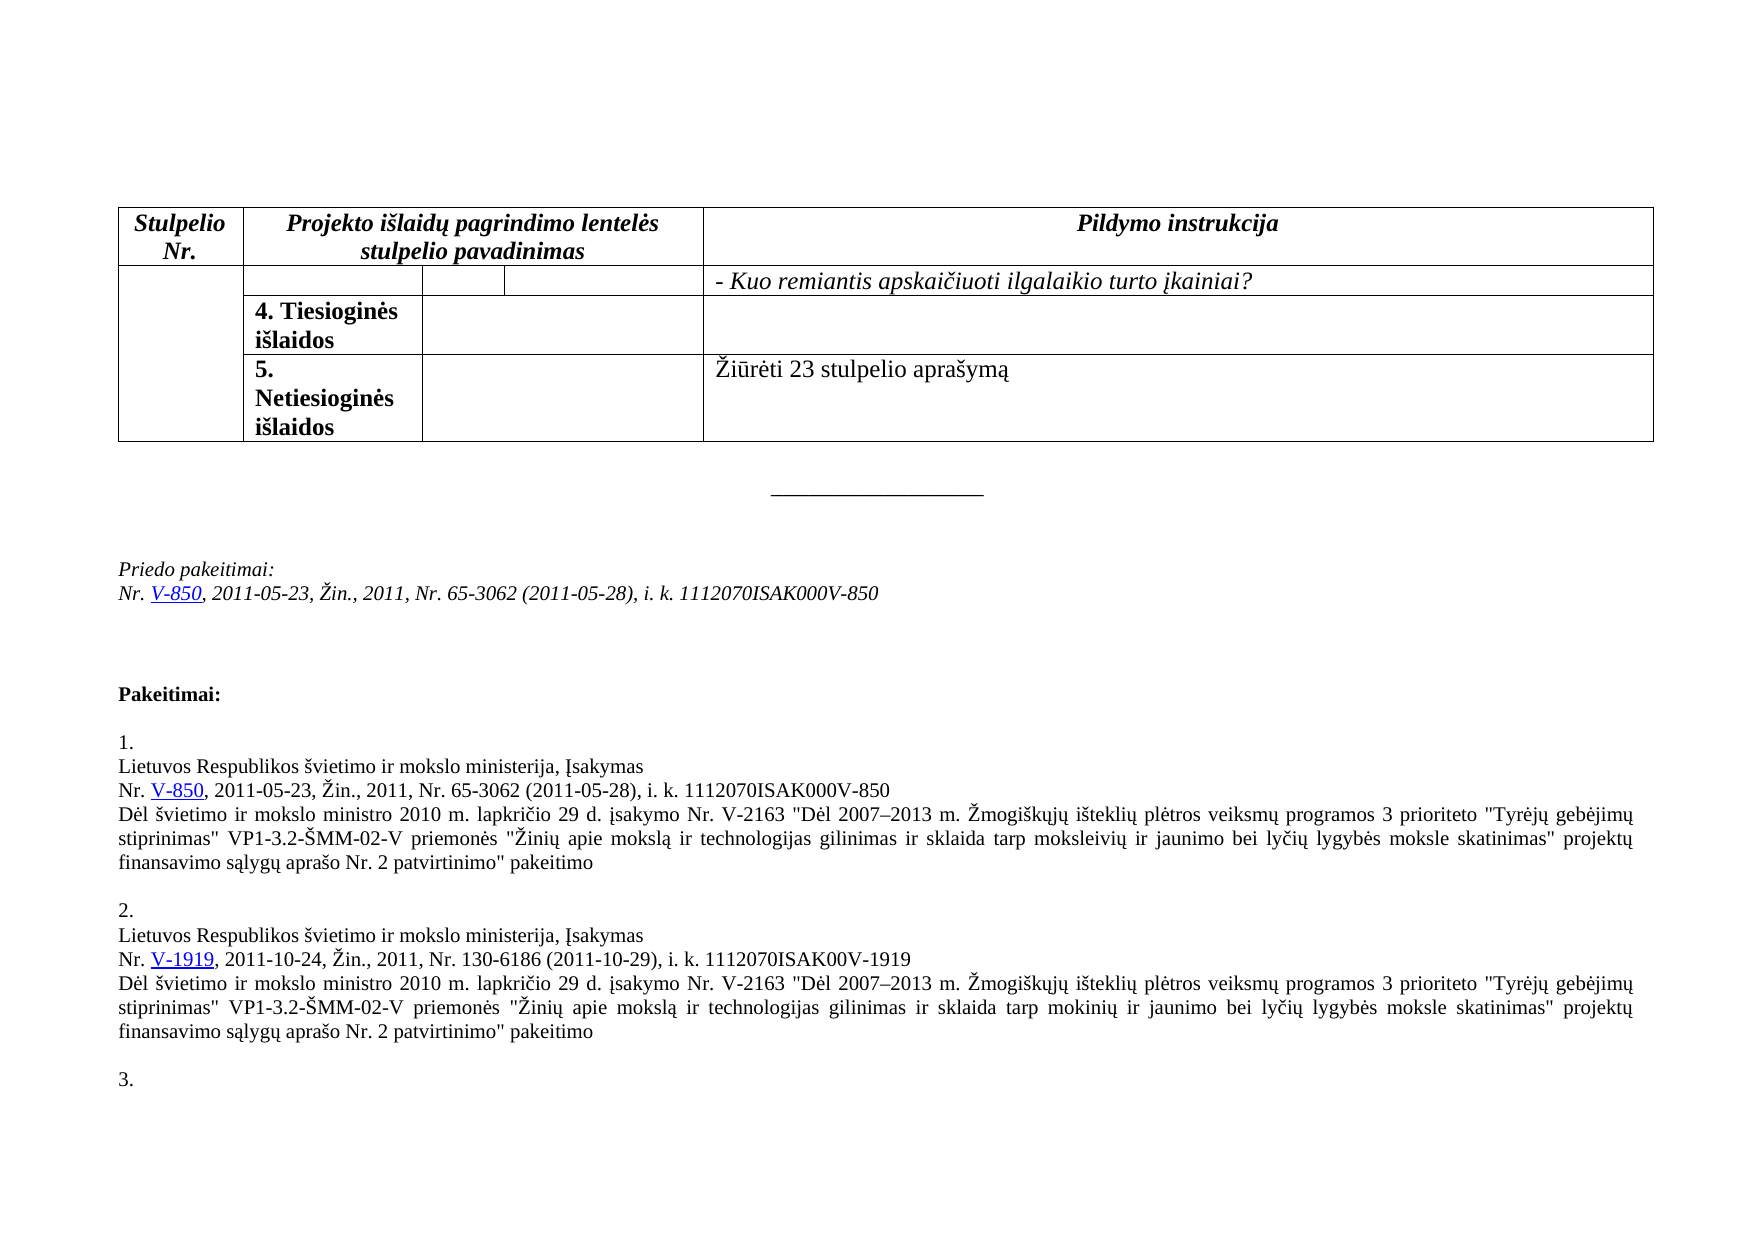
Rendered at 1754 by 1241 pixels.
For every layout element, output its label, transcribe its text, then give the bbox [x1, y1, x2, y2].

text 2. [118, 898, 1636, 922]
table_cell 5. Netiesioginės išlaidos [244, 355, 422, 441]
table_cell Žiūrėti 23 stulpelio aprašymą [704, 355, 1653, 441]
text _________________ [118, 471, 1636, 499]
table_cell [704, 296, 1653, 353]
text 3. [118, 1067, 1636, 1091]
table_cell [423, 266, 504, 295]
text Dėl švietimo ir mokslo ministro 2010 m. lapkričio 29 d. įsakymo Nr. V-2163 "Dėl 2007–2013 m. Žmogiškųjų išteklių plėtros veiksmų programos 3 prioriteto "Tyrėjų gebėjimų stiprinimas" VP1-3.2-ŠMM-02-V priemonės "Žinių apie mokslą ir technologijas gilinimas ir sklaida tarp mokinių ir jaunimo bei lyčių lygybės moksle skatinimas" projektų finansavimo sąlygų aprašo Nr. 2 patvirtinimo" pakeitimo [118, 971, 1636, 1043]
table_cell [244, 266, 422, 295]
table_cell 4. Tiesioginės išlaidos [244, 296, 422, 353]
text Lietuvos Respublikos švietimo ir mokslo ministerija, Įsakymas [118, 754, 1636, 778]
text Lietuvos Respublikos švietimo ir mokslo ministerija, Įsakymas [118, 922, 1636, 947]
text Dėl švietimo ir mokslo ministro 2010 m. lapkričio 29 d. įsakymo Nr. V-2163 "Dėl 2007–2013 m. Žmogiškųjų išteklių plėtros veiksmų programos 3 prioriteto "Tyrėjų gebėjimų stiprinimas" VP1-3.2-ŠMM-02-V priemonės "Žinių apie mokslą ir technologijas gilinimas ir sklaida tarp moksleivių ir jaunimo bei lyčių lygybės moksle skatinimas" projektų finansavimo sąlygų aprašo Nr. 2 patvirtinimo" pakeitimo [118, 802, 1636, 874]
table_cell [423, 296, 703, 353]
table_header Projekto išlaidų pagrindimo lentelės stulpelio pavadinimas [244, 208, 703, 265]
table_cell - Kuo remiantis apskaičiuoti ilgalaikio turto įkainiai? [704, 266, 1653, 295]
text Pakeitimai: [118, 682, 1636, 706]
table_cell [505, 266, 703, 295]
table_header Pildymo instrukcija [704, 208, 1653, 265]
text Nr. V-850, 2011-05-23, Žin., 2011, Nr. 65-3062 (2011-05-28), i. k. 1112070ISAK000V-850 [118, 581, 1636, 605]
table_cell [423, 355, 703, 441]
table_header Stulpelio Nr. [119, 208, 243, 265]
text Nr. V-1919, 2011-10-24, Žin., 2011, Nr. 130-6186 (2011-10-29), i. k. 1112070ISAK00V-1919 [118, 947, 1636, 971]
text Priedo pakeitimai: [118, 557, 1636, 581]
table_cell [119, 266, 243, 441]
text Nr. V-850, 2011-05-23, Žin., 2011, Nr. 65-3062 (2011-05-28), i. k. 1112070ISAK000V-850 [118, 778, 1636, 802]
text 1. [118, 730, 1636, 754]
